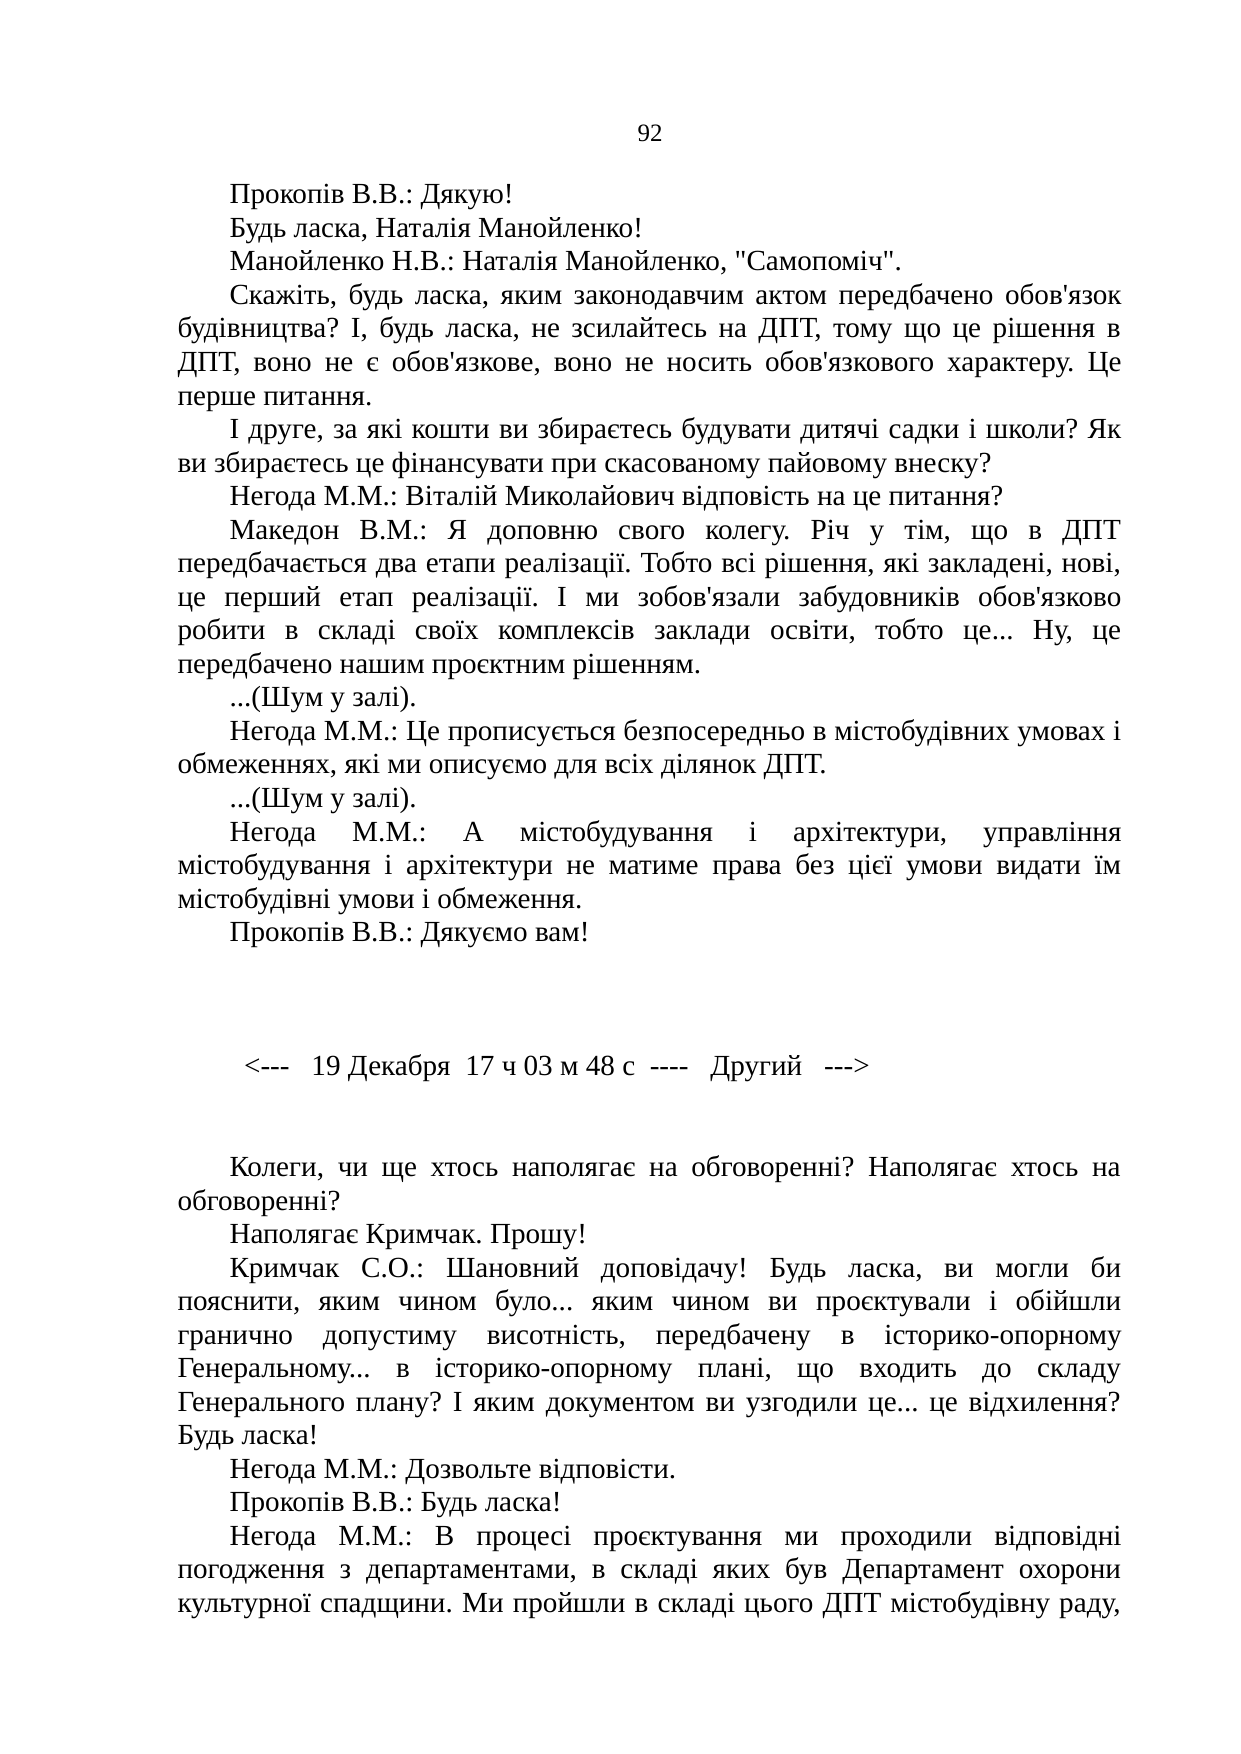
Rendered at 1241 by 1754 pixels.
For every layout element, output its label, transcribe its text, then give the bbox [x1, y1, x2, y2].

text Кримчак С.О.: Шановний доповідачу! Будь ласка, ви могли би пояснити, яким чином було... яким чином ви проєктували і обійшли гранично допустиму висотність, передбачену в історико-опорному Генеральному... в історико-опорному плані, що входить до складу Генерального плану? І яким документом ви узгодили це... це відхилення? Будь ласка! [177, 1250, 1122, 1451]
text Македон В.М.: Я доповню свого колегу. Річ у тім, що в ДПТ передбачається два етапи реалізації. Тобто всі рішення, які закладені, нові, це перший етап реалізації. І ми зобов'язали забудовників обов'язково робити в складі своїх комплексів заклади освіти, тобто це... Ну, це передбачено нашим проєктним рішенням. [177, 512, 1122, 679]
text Скажіть, будь ласка, яким законодавчим актом передбачено обов'язок будівництва? І, будь ласка, не зсилайтесь на ДПТ, тому що це рішення в ДПТ, воно не є обов'язкове, воно не носить обов'язкового характеру. Це перше питання. [177, 277, 1122, 411]
text Негода М.М.: Віталій Миколайович відповість на це питання? [177, 478, 1122, 512]
text ...(Шум у залі). [177, 679, 1122, 713]
text Прокопів В.В.: Будь ласка! [177, 1484, 1122, 1518]
text Негода М.М.: Це прописується безпосередньо в містобудівних умовах і обмеженнях, які ми описуємо для всіх ділянок ДПТ. [177, 713, 1122, 780]
text І друге, за які кошти ви збираєтесь будувати дитячі садки і школи? Як ви збираєтесь це фінансувати при скасованому пайовому внеску? [177, 411, 1122, 478]
text Прокопів В.В.: Дякую! [177, 176, 1122, 210]
text Манойленко Н.В.: Наталія Манойленко, "Самопоміч". [177, 243, 1122, 277]
text Негода М.М.: А містобудування і архітектури, управління містобудування і архітектури не матиме права без цієї умови видати їм містобудівні умови і обмеження. [177, 814, 1122, 914]
text <--- 19 Декабря 17 ч 03 м 48 с ---- Другий ---> [177, 1048, 1122, 1082]
text Будь ласка, Наталія Манойленко! [177, 210, 1122, 243]
text Прокопів В.В.: Дякуємо вам! [177, 914, 1122, 948]
text Колеги, чи ще хтось наполягає на обговоренні? Наполягає хтось на обговоренні? [177, 1149, 1122, 1216]
text Негода М.М.: В процесі проєктування ми проходили відповідні погодження з департаментами, в складі яких був Департамент охорони культурної спадщини. Ми пройшли в складі цього ДПТ містобудівну раду, [177, 1518, 1122, 1619]
text ...(Шум у залі). [177, 780, 1122, 814]
text Наполягає Кримчак. Прошу! [177, 1216, 1122, 1250]
text Негода М.М.: Дозвольте відповісти. [177, 1451, 1122, 1484]
